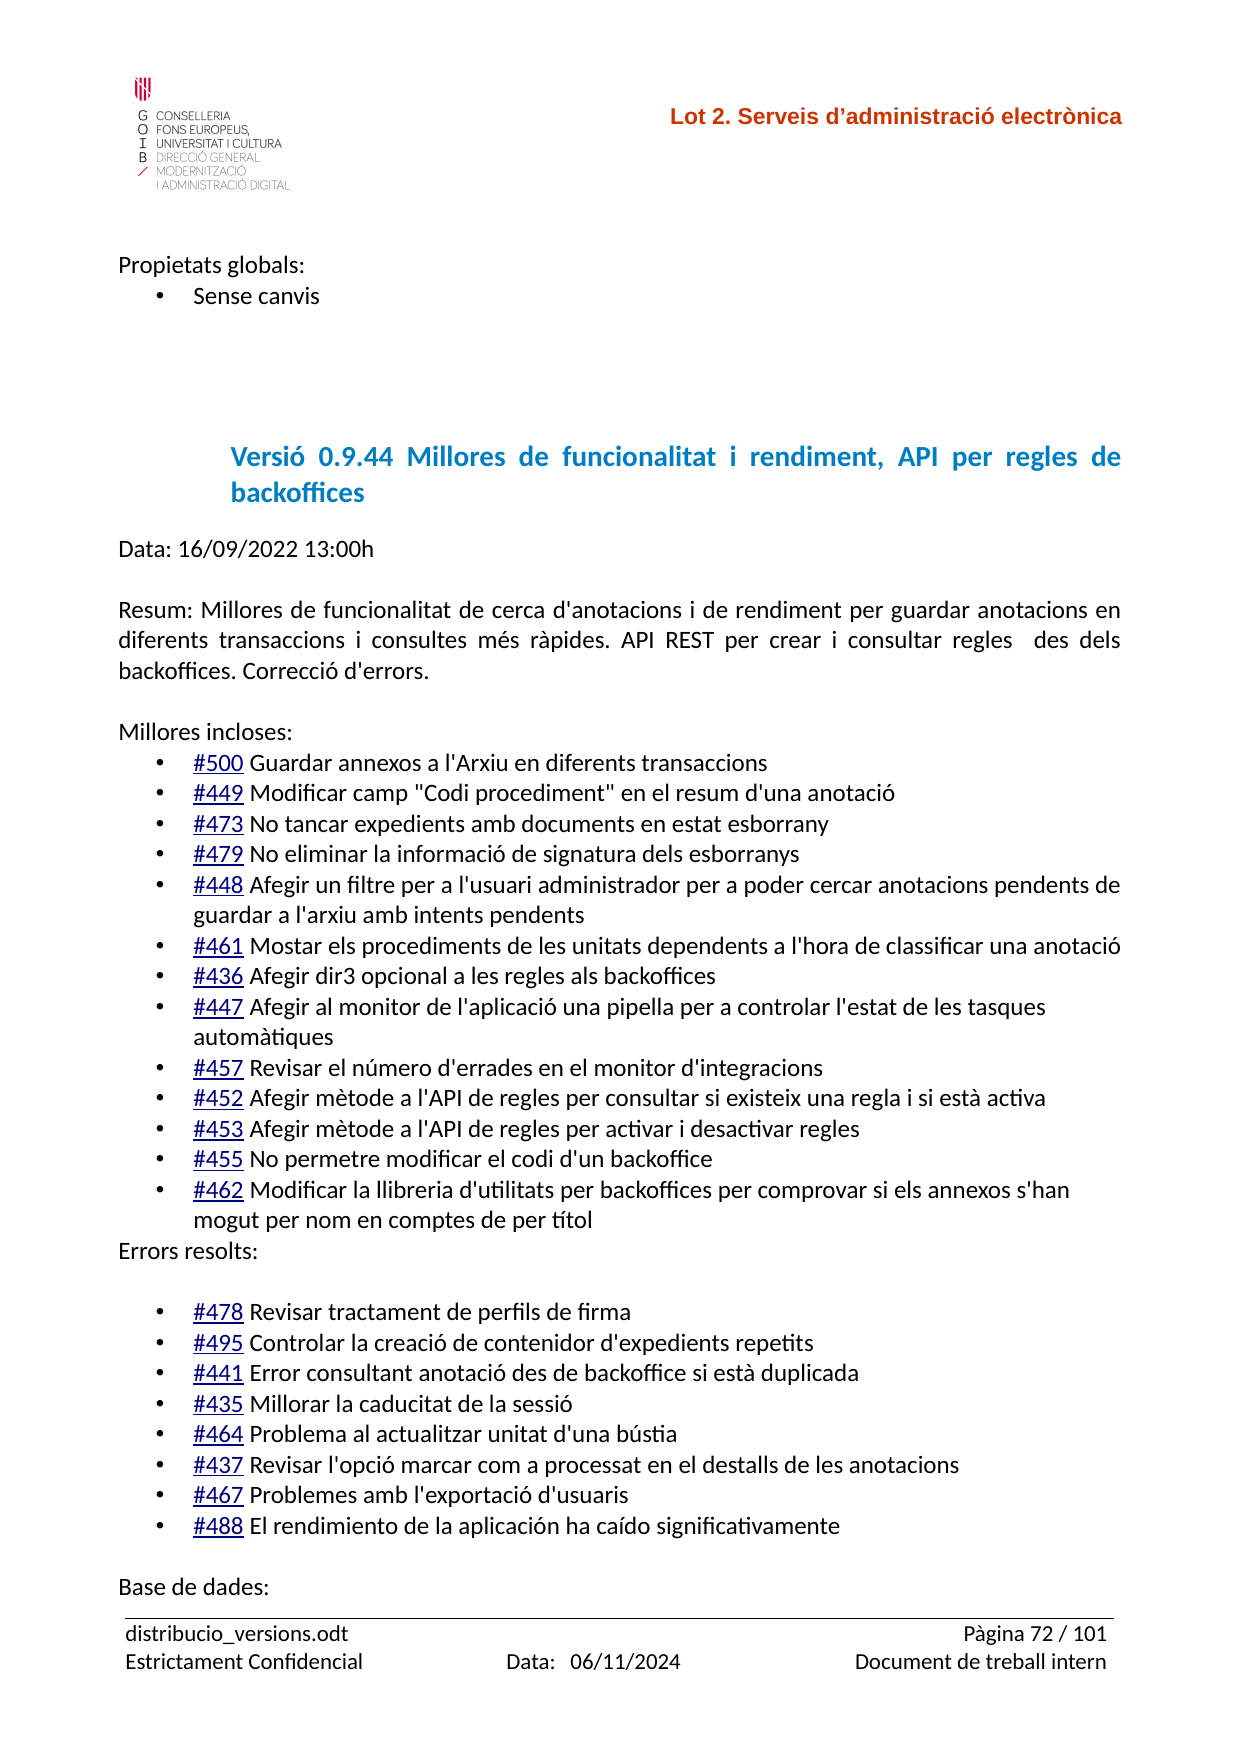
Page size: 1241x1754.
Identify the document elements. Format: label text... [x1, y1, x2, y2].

list #461 Mostar els procediments de les unitats dependents a l'hora de classificar una anotació [156, 930, 1122, 960]
list #473 No tancar expedients amb documents en estat esborrany [156, 808, 1122, 838]
list #479 No eliminar la informació de signatura dels esborranys [156, 838, 1122, 869]
subtitle Versió 0.9.44 Millores de funcionalitat i rendiment, API per regles de backoffices [153, 438, 1122, 509]
list #455 No permetre modificar el codi d'un backoffice [156, 1143, 1122, 1174]
text Millores incloses: [118, 716, 1122, 747]
picture [126, 70, 299, 197]
list #464 Problema al actualitzar unitat d'una bústia [156, 1418, 1122, 1449]
list #500 Guardar annexos a l'Arxiu en diferents transaccions [156, 747, 1122, 777]
list #437 Revisar l'opció marcar com a processat en el destalls de les anotacions [156, 1449, 1122, 1479]
list #457 Revisar el número d'errades en el monitor d'integracions [156, 1052, 1122, 1082]
list #488 El rendimiento de la aplicación ha caído significativamente [156, 1510, 1122, 1540]
list #448 Afegir un filtre per a l'usuari administrador per a poder cercar anotacions pendents de guardar a l'arxiu amb intents pendents [156, 869, 1122, 930]
list #462 Modificar la llibreria d'utilitats per backoffices per comprovar si els annexos s'han mogut per nom en comptes de per títol [156, 1174, 1122, 1235]
text Base de dades: [118, 1571, 1122, 1601]
list #495 Controlar la creació de contenidor d'expedients repetits [156, 1327, 1122, 1357]
text Propietats globals: [118, 250, 1122, 280]
list #467 Problemes amb l'exportació d'usuaris [156, 1479, 1122, 1510]
list Sense canvis [156, 280, 1122, 311]
text Resum: Millores de funcionalitat de cerca d'anotacions i de rendiment per guardar anotacions en diferents transaccions i consultes més ràpides. API REST per crear i consultar regles des dels backoffices. Correcció d'errors. [118, 594, 1122, 686]
list #449 Modificar camp "Codi procediment" en el resum d'una anotació [156, 777, 1122, 808]
list #436 Afegir dir3 opcional a les regles als backoffices [156, 960, 1122, 991]
text Errors resolts: [118, 1235, 1122, 1266]
list #447 Afegir al monitor de l'aplicació una pipella per a controlar l'estat de les tasques automàtiques [156, 991, 1122, 1052]
text Data: 16/09/2022 13:00h [118, 533, 1122, 564]
list #453 Afegir mètode a l'API de regles per activar i desactivar regles [156, 1113, 1122, 1143]
list #441 Error consultant anotació des de backoffice si està duplicada [156, 1357, 1122, 1388]
list #478 Revisar tractament de perfils de firma [156, 1296, 1122, 1327]
list #452 Afegir mètode a l'API de regles per consultar si existeix una regla i si està activa [156, 1082, 1122, 1113]
list #435 Millorar la caducitat de la sessió [156, 1388, 1122, 1418]
